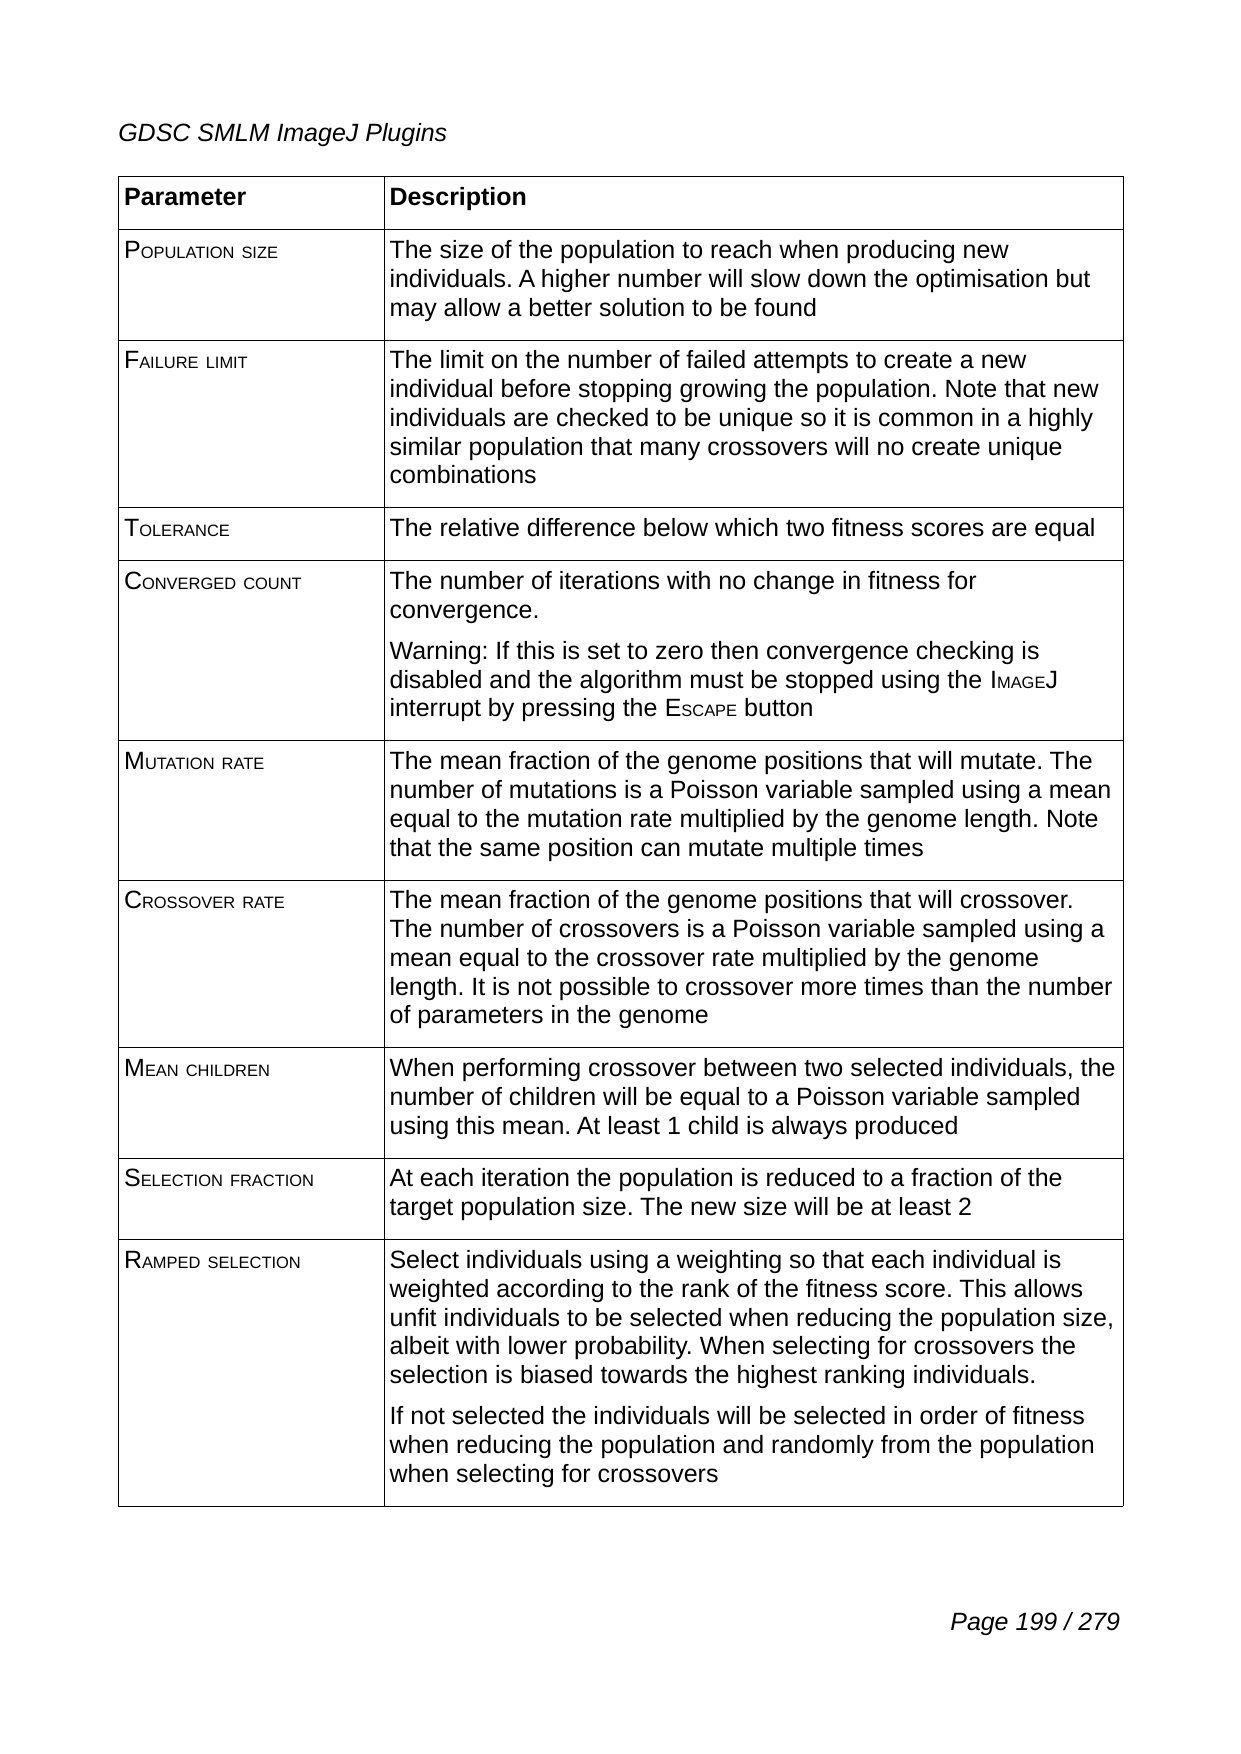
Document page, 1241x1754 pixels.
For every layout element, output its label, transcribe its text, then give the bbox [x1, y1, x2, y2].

table_cell The relative difference below which two fitness scores are equal [385, 508, 1123, 560]
table_cell When performing crossover between two selected individuals, the number of children will be equal to a Poisson variable sampled using this mean. At least 1 child is always produced [385, 1048, 1123, 1158]
table_cell Ramped selection [119, 1240, 384, 1506]
table_cell Tolerance [119, 508, 384, 560]
table_cell The number of iterations with no change in fitness for convergence. Warning: If this is set to zero then convergence checking is disabled and the algorithm must be stopped using the ImageJ interrupt by pressing the Escape button [385, 561, 1123, 740]
table_cell The size of the population to reach when producing new individuals. A higher number will slow down the optimisation but may allow a better solution to be found [385, 230, 1123, 339]
table_cell Population size [119, 230, 384, 339]
table_cell At each iteration the population is reduced to a fraction of the target population size. The new size will be at least 2 [385, 1159, 1123, 1239]
table_cell Mean children [119, 1048, 384, 1158]
table_cell The mean fraction of the genome positions that will crossover. The number of crossovers is a Poisson variable sampled using a mean equal to the crossover rate multiplied by the genome length. It is not possible to crossover more times than the number of parameters in the genome [385, 881, 1123, 1047]
table_cell Converged count [119, 561, 384, 740]
table_cell Crossover rate [119, 881, 384, 1047]
table_cell The mean fraction of the genome positions that will mutate. The number of mutations is a Poisson variable sampled using a mean equal to the mutation rate multiplied by the genome length. Note that the same position can mutate multiple times [385, 741, 1123, 879]
table_cell The limit on the number of failed attempts to create a new individual before stopping growing the population. Note that new individuals are checked to be unique so it is common in a highly similar population that many crossovers will no create unique combinations [385, 341, 1123, 507]
table_cell Failure limit [119, 341, 384, 507]
table_header Description [385, 177, 1123, 229]
table_cell Select individuals using a weighting so that each individual is weighted according to the rank of the fitness score. This allows unfit individuals to be selected when reducing the population size, albeit with lower probability. When selecting for crossovers the selection is biased towards the highest ranking individuals. If not selected the individuals will be selected in order of fitness when reducing the population and randomly from the population when selecting for crossovers [385, 1240, 1123, 1506]
table_header Parameter [119, 177, 384, 229]
table_cell Selection fraction [119, 1159, 384, 1239]
table_cell Mutation rate [119, 741, 384, 879]
